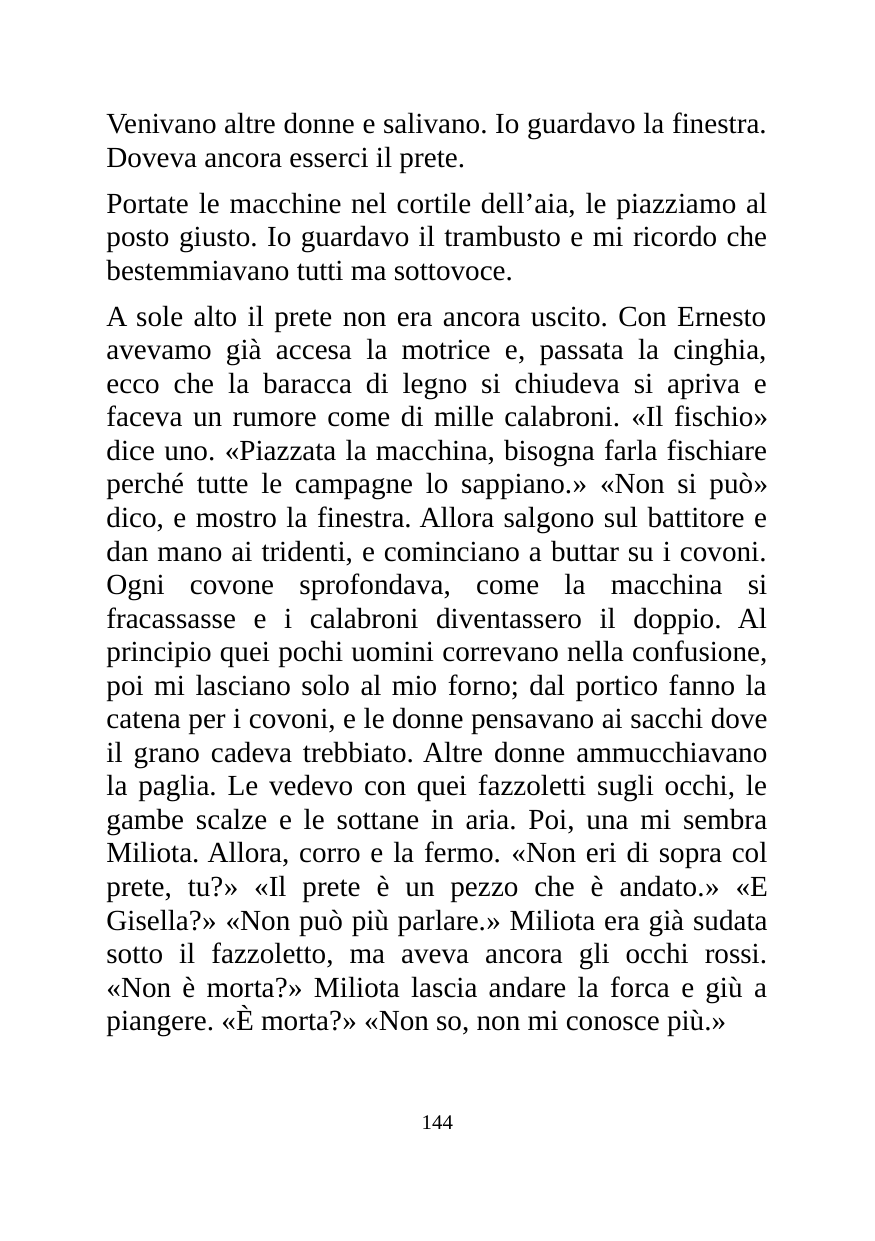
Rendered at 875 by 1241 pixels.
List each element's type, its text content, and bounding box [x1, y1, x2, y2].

text A sole alto il prete non era ancora uscito. Con Ernesto avevamo già accesa la motrice e, passata la cinghia, ecco che la baracca di legno si chiudeva si apriva e faceva un rumore come di mille calabroni. «Il fischio» dice uno. «Piazzata la macchina, bisogna farla fischiare perché tutte le campagne lo sappiano.» «Non si può» dico, e mostro la finestra. Allora salgono sul battitore e dan mano ai tridenti, e cominciano a buttar su i covoni. Ogni covone sprofondava, come la macchina si fracassasse e i calabroni diventassero il doppio. Al principio quei pochi uomini correvano nella confusione, poi mi lasciano solo al mio forno; dal portico fanno la catena per i covoni, e le donne pensavano ai sacchi dove il grano cadeva trebbiato. Altre donne ammucchiavano la paglia. Le vedevo con quei fazzoletti sugli occhi, le gambe scalze e le sottane in aria. Poi, una mi sembra Miliota. Allora, corro e la fermo. «Non eri di sopra col prete, tu?» «Il prete è un pezzo che è andato.» «E Gisella?» «Non può più parlare.» Miliota era già sudata sotto il fazzoletto, ma aveva ancora gli occhi rossi. «Non è morta?» Miliota lascia andare la forca e giù a piangere. «È morta?» «Non so, non mi conosce più.» [106, 299, 768, 1037]
text Venivano altre donne e salivano. Io guardavo la finestra. Doveva ancora esserci il prete. [106, 106, 768, 173]
text Portate le macchine nel cortile dell’aia, le piazziamo al posto giusto. Io guardavo il trambusto e mi ricordo che bestemmiavano tutti ma sottovoce. [106, 186, 768, 286]
